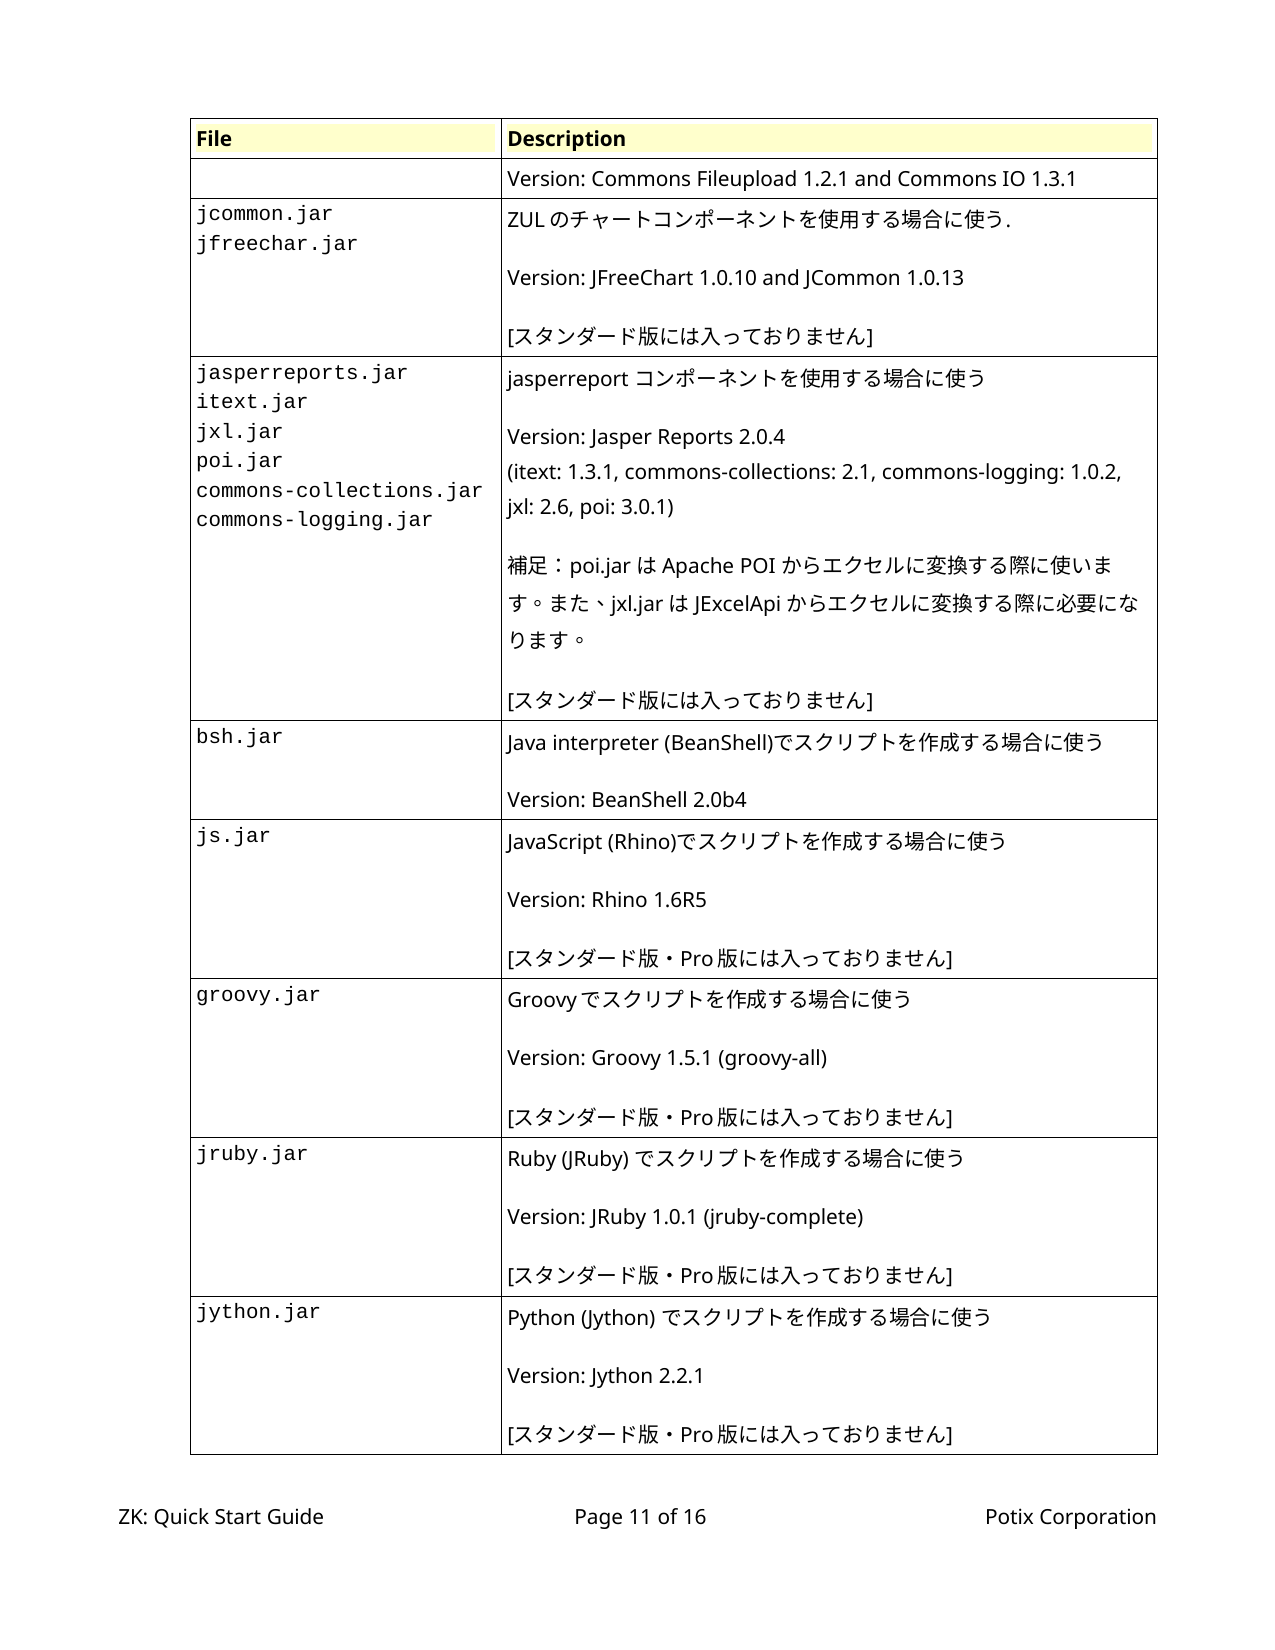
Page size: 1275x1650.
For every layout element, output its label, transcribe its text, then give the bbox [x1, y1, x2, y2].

table_cell Python (Jython) でスクリプトを作成する場合に使う Version: Jython 2.2.1 [スタンダード版・Pro版には入っておりません] [502, 1297, 1157, 1454]
table_cell jython.jar [191, 1297, 501, 1454]
table_cell Ruby (JRuby) でスクリプトを作成する場合に使う Version: JRuby 1.0.1 (jruby-complete) [スタンダード版・Pro版には入っておりません] [502, 1138, 1157, 1296]
table_cell jasperreport コンポーネントを使用する場合に使う Version: Jasper Reports 2.0.4 (itext: 1.3.1, commons-collections: 2.1, commons-logging: 1.0.2, jxl: 2.6, poi: 3.0.1) 補足：poi.jar は Apache POI からエクセルに変換する際に使います。また、jxl.jar は JExcelApi からエクセルに変換する際に必要になります。 [スタンダード版には入っておりません] [502, 357, 1157, 720]
table_cell jasperreports.jar itext.jar jxl.jar poi.jar commons-collections.jar commons-logging.jar [191, 357, 501, 720]
table_cell [191, 159, 501, 198]
table_cell jcommon.jar jfreechar.jar [191, 199, 501, 356]
table_cell js.jar [191, 820, 501, 978]
table_cell ZULのチャートコンポーネントを使用する場合に使う. Version: JFreeChart 1.0.10 and JCommon 1.0.13 [スタンダード版には入っておりません] [502, 199, 1157, 356]
table_cell jruby.jar [191, 1138, 501, 1296]
table_cell bsh.jar [191, 721, 501, 819]
table_cell Java interpreter (BeanShell)でスクリプトを作成する場合に使う Version: BeanShell 2.0b4 [502, 721, 1157, 819]
table_cell groovy.jar [191, 979, 501, 1137]
table_cell Groovyでスクリプトを作成する場合に使う Version: Groovy 1.5.1 (groovy-all) [スタンダード版・Pro版には入っておりません] [502, 979, 1157, 1137]
table_cell Version: Commons Fileupload 1.2.1 and Commons IO 1.3.1 [502, 159, 1157, 198]
table_cell JavaScript (Rhino)でスクリプトを作成する場合に使う Version: Rhino 1.6R5 [スタンダード版・Pro版には入っておりません] [502, 820, 1157, 978]
table_header Description [502, 119, 1157, 158]
table_header File [191, 119, 501, 158]
